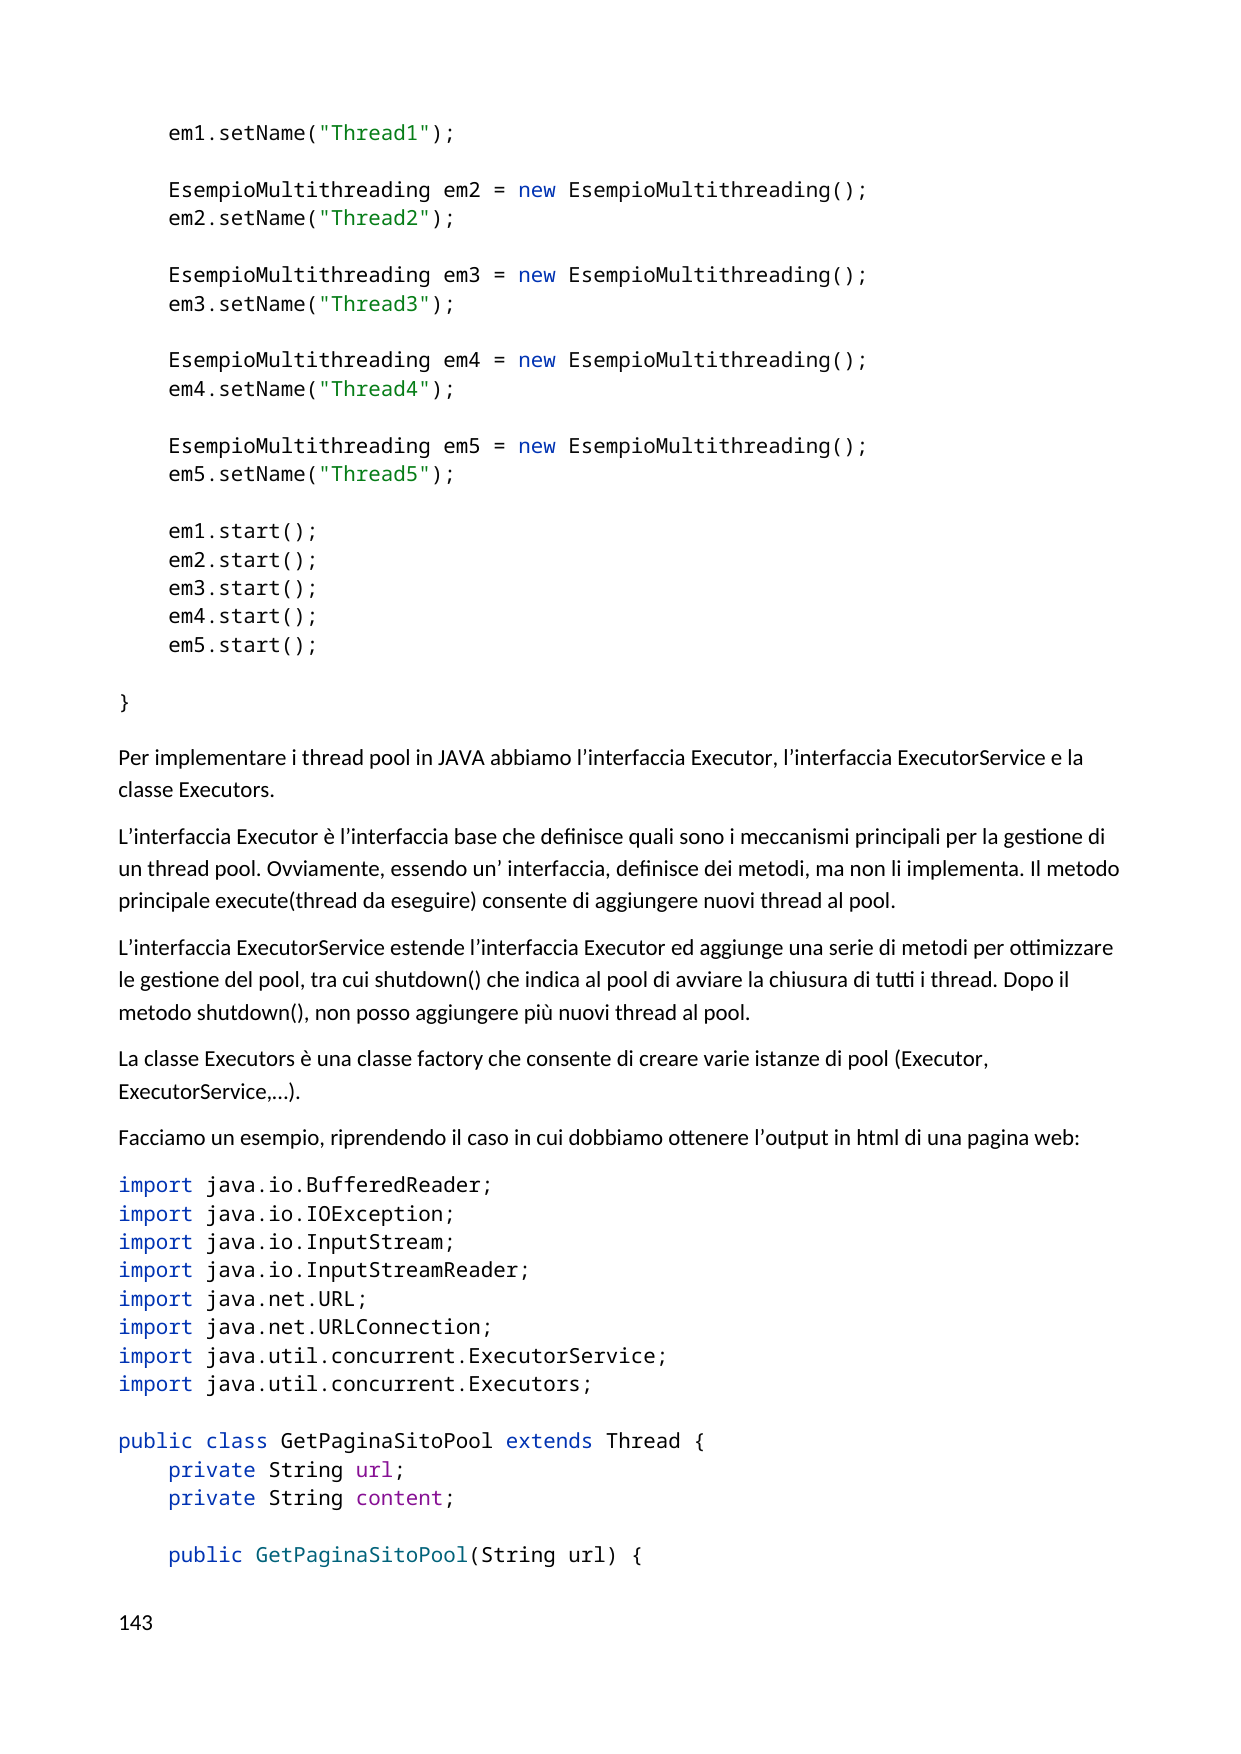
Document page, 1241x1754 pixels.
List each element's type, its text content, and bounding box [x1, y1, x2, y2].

text Facciamo un esempio, riprendendo il caso in cui dobbiamo ottenere l’output in html di una pagina web: [118, 1123, 1122, 1152]
text L’interfaccia Executor è l’interfaccia base che definisce quali sono i meccanismi principali per la gestione di un thread pool. Ovviamente, essendo un’ interfaccia, definisce dei metodi, ma non li implementa. Il metodo principale execute(thread da eseguire) consente di aggiungere nuovi thread al pool. [118, 822, 1122, 915]
text Per implementare i thread pool in JAVA abbiamo l’interfaccia Executor, l’interfaccia ExecutorService e la classe Executors. [118, 743, 1122, 803]
text L’interfaccia ExecutorService estende l’interfaccia Executor ed aggiunge una serie di metodi per ottimizzare le gestione del pool, tra cui shutdown() che indica al pool di avviare la chiusura di tutti i thread. Dopo il metodo shutdown(), non posso aggiungere più nuovi thread al pool. [118, 933, 1122, 1026]
text La classe Executors è una classe factory che consente di creare varie istanze di pool (Executor, ExecutorService,…). [118, 1044, 1122, 1105]
text em1.setName("Thread1"); EsempioMultithreading em2 = new EsempioMultithreading(); em2.setName("Thread2"); EsempioMultithreading em3 = new EsempioMultithreading(); em3.setName("Thread3"); EsempioMultithreading em4 = new EsempioMultithreading(); em4.setName("Thread4"); EsempioMultithreading em5 = new EsempioMultithreading(); em5.setName("Thread5"); em1.start(); em2.start(); em3.start(); em4.start(); em5.start(); } [118, 118, 1122, 715]
text import java.io.BufferedReader; import java.io.IOException; import java.io.InputStream; import java.io.InputStreamReader; import java.net.URL; import java.net.URLConnection; import java.util.concurrent.ExecutorService; import java.util.concurrent.Executors; public class GetPaginaSitoPool extends Thread { private String url; private String content; public GetPaginaSitoPool(String url) { [118, 1170, 1122, 1568]
